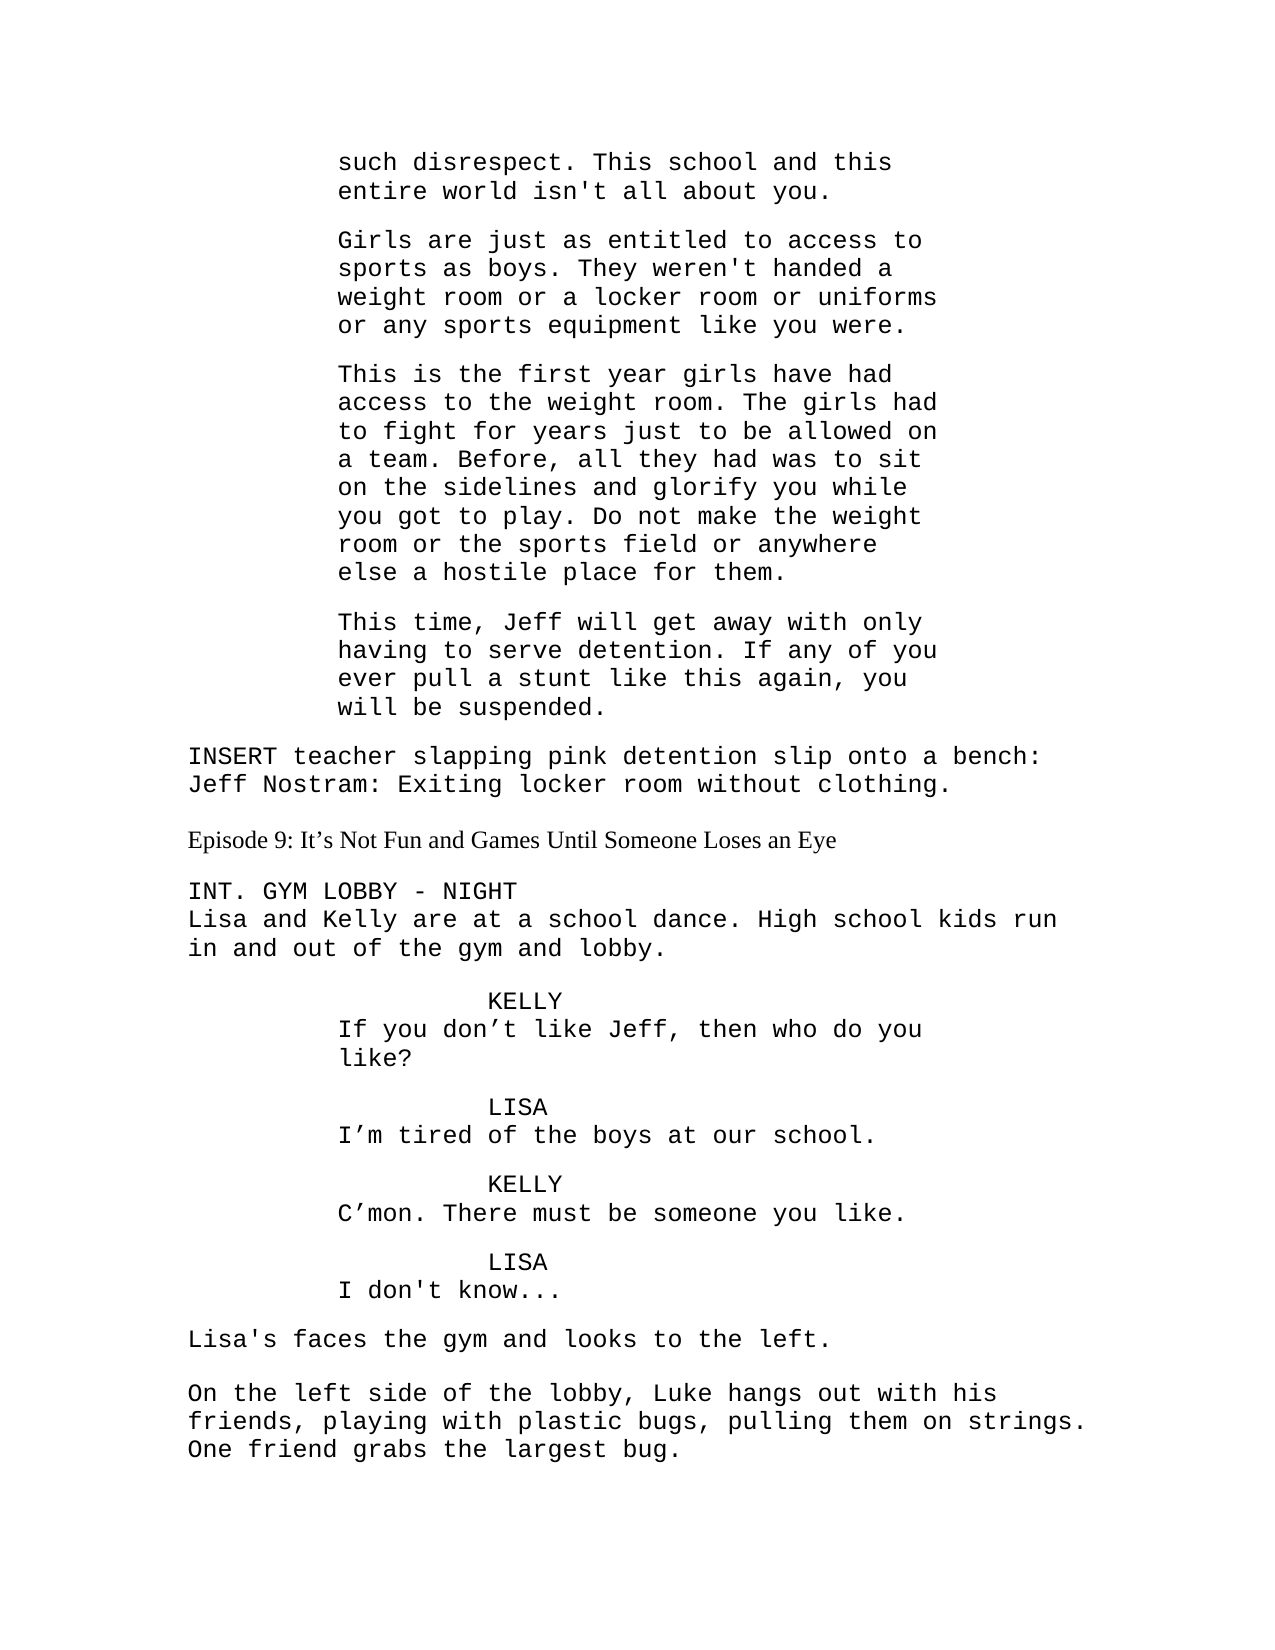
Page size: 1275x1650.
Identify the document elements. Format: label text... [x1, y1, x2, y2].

text I don't know... [337, 1278, 937, 1306]
text I’m tired of the boys at our school. [337, 1123, 937, 1151]
text Lisa and Kelly are at a school dance. High school kids run in and out of the gym and lobby. [187, 907, 1087, 964]
subtitle Episode 9: It’s Not Fun and Games Until Someone Loses an Eye [187, 825, 1087, 854]
text LISA [187, 1249, 1087, 1278]
text This is the first year girls have had access to the weight room. The girls had to fight for years just to be allowed on a team. Before, all they had was to sit on the sidelines and glorify you while you got to play. Do not make the weight room or the sports field or anywhere else a hostile place for them. [337, 362, 937, 588]
text This time, Jeff will get away with only having to serve detention. If any of you ever pull a stunt like this again, you will be suspended. [337, 609, 937, 722]
text C’mon. There must be someone you like. [337, 1200, 937, 1229]
text On the left side of the lobby, Luke hangs out with his friends, playing with plastic bugs, pulling them on strings. One friend grabs the largest bug. [187, 1380, 1087, 1465]
text KELLY [187, 1172, 1087, 1200]
text KELLY [187, 989, 1087, 1017]
text Girls are just as entitled to access to sports as boys. They weren't handed a weight room or a locker room or uniforms or any sports equipment like you were. [337, 227, 937, 341]
text LISA [187, 1094, 1087, 1123]
text such disrespect. This school and this entire world isn't all about you. [337, 150, 937, 207]
text If you don’t like Jeff, then who do you like? [337, 1017, 937, 1074]
text Lisa's faces the gym and looks to the left. [187, 1327, 1087, 1355]
text INSERT teacher slapping pink detention slip onto a bench: Jeff Nostram: Exiting locker room without clothing. [187, 743, 1087, 800]
subtitle INT. GYM LOBBY - NIGHT [187, 879, 1087, 907]
